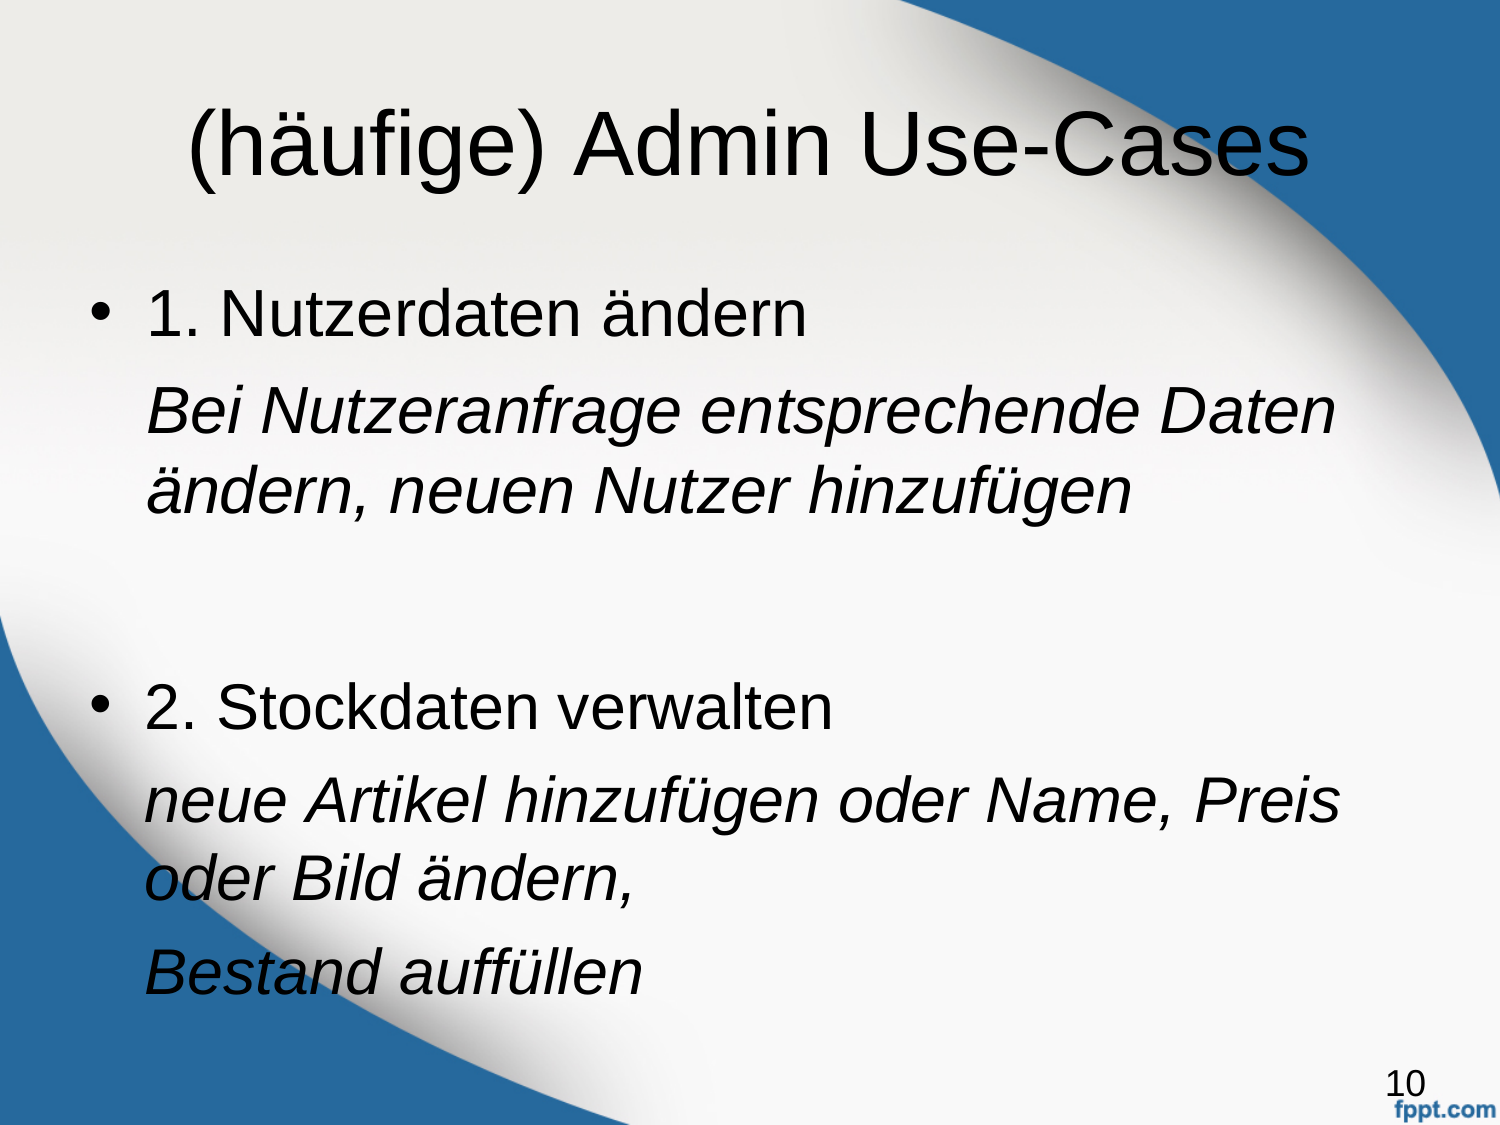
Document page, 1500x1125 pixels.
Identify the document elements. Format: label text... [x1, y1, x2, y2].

picture [0, 0, 1500, 1125]
text_box [1370, 1051, 1500, 1122]
title (häufige) Admin Use-Cases [75, 21, 1426, 257]
list 2. Stockdaten verwalten neue Artikel hinzufügen oder Name, Preis oder Bild ändern, Bestand auffüllen [75, 656, 1426, 1017]
list 1. Nutzerdaten ändern Bei Nutzeranfrage entsprechende Daten ändern, neuen Nutzer hinzufügen [75, 262, 1426, 623]
